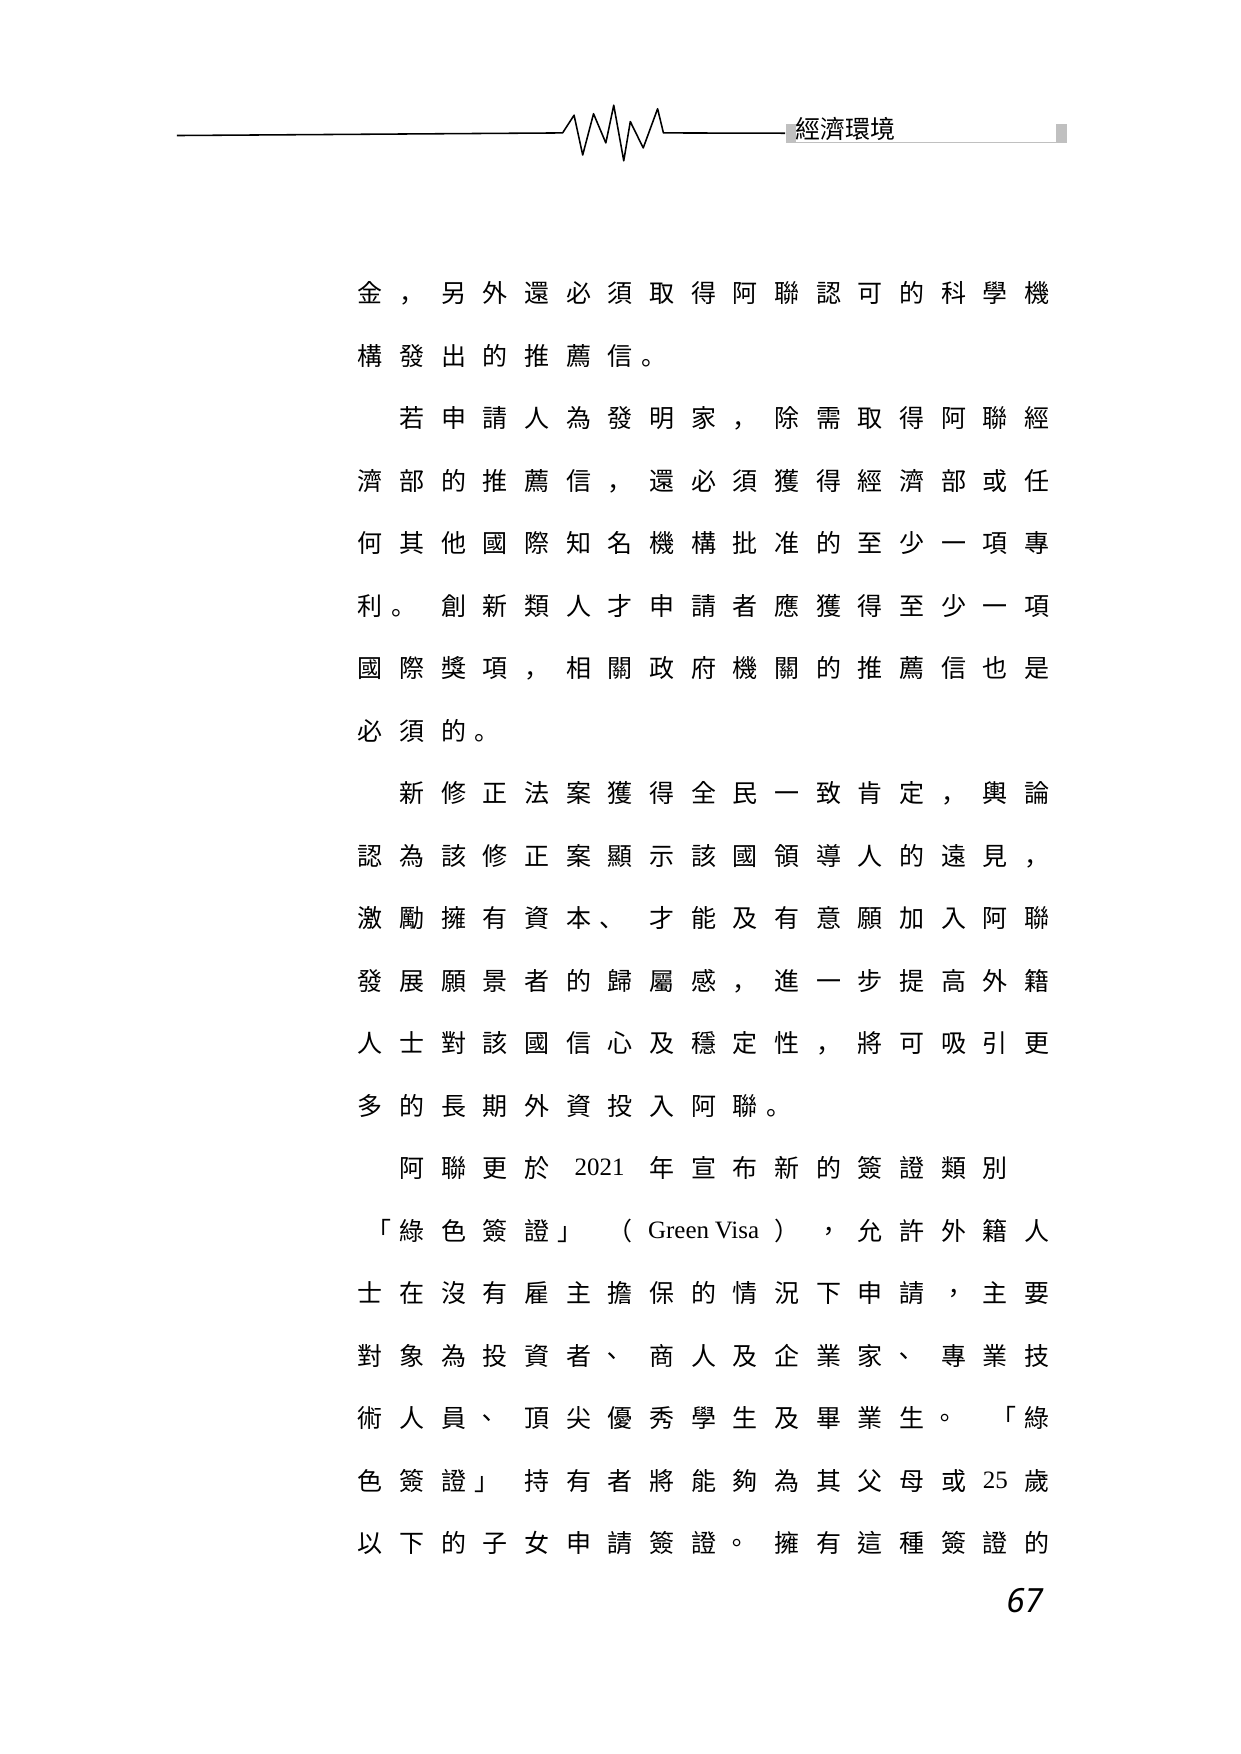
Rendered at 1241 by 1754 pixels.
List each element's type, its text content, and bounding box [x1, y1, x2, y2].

text 金，另外還必須取得阿聯認可的科學機構發出的推薦信。 [330, 250, 1058, 375]
text 阿聯更於2021年宣布新的簽證類別「綠色簽證」（Green Visa），允許外籍人士在沒有雇主擔保的情況下申請，主要對象為投資者、商人及企業家、專業技術人員、頂尖優秀學生及畢業生。「綠色簽證」持有者將能夠為其父母或25歲以下的子女申請簽證。擁有這種簽證的 [330, 1125, 1058, 1563]
text 新修正法案獲得全民一致肯定，輿論認為該修正案顯示該國領導人的遠見，激勵擁有資本、才能及有意願加入阿聯發展願景者的歸屬感，進一步提高外籍人士對該國信心及穩定性，將可吸引更多的長期外資投入阿聯。 [330, 750, 1058, 1125]
text 若申請人為發明家，除需取得阿聯經濟部的推薦信，還必須獲得經濟部或任何其他國際知名機構批准的至少一項專利。創新類人才申請者應獲得至少一項國際獎項，相關政府機關的推薦信也是必須的。 [330, 375, 1058, 750]
